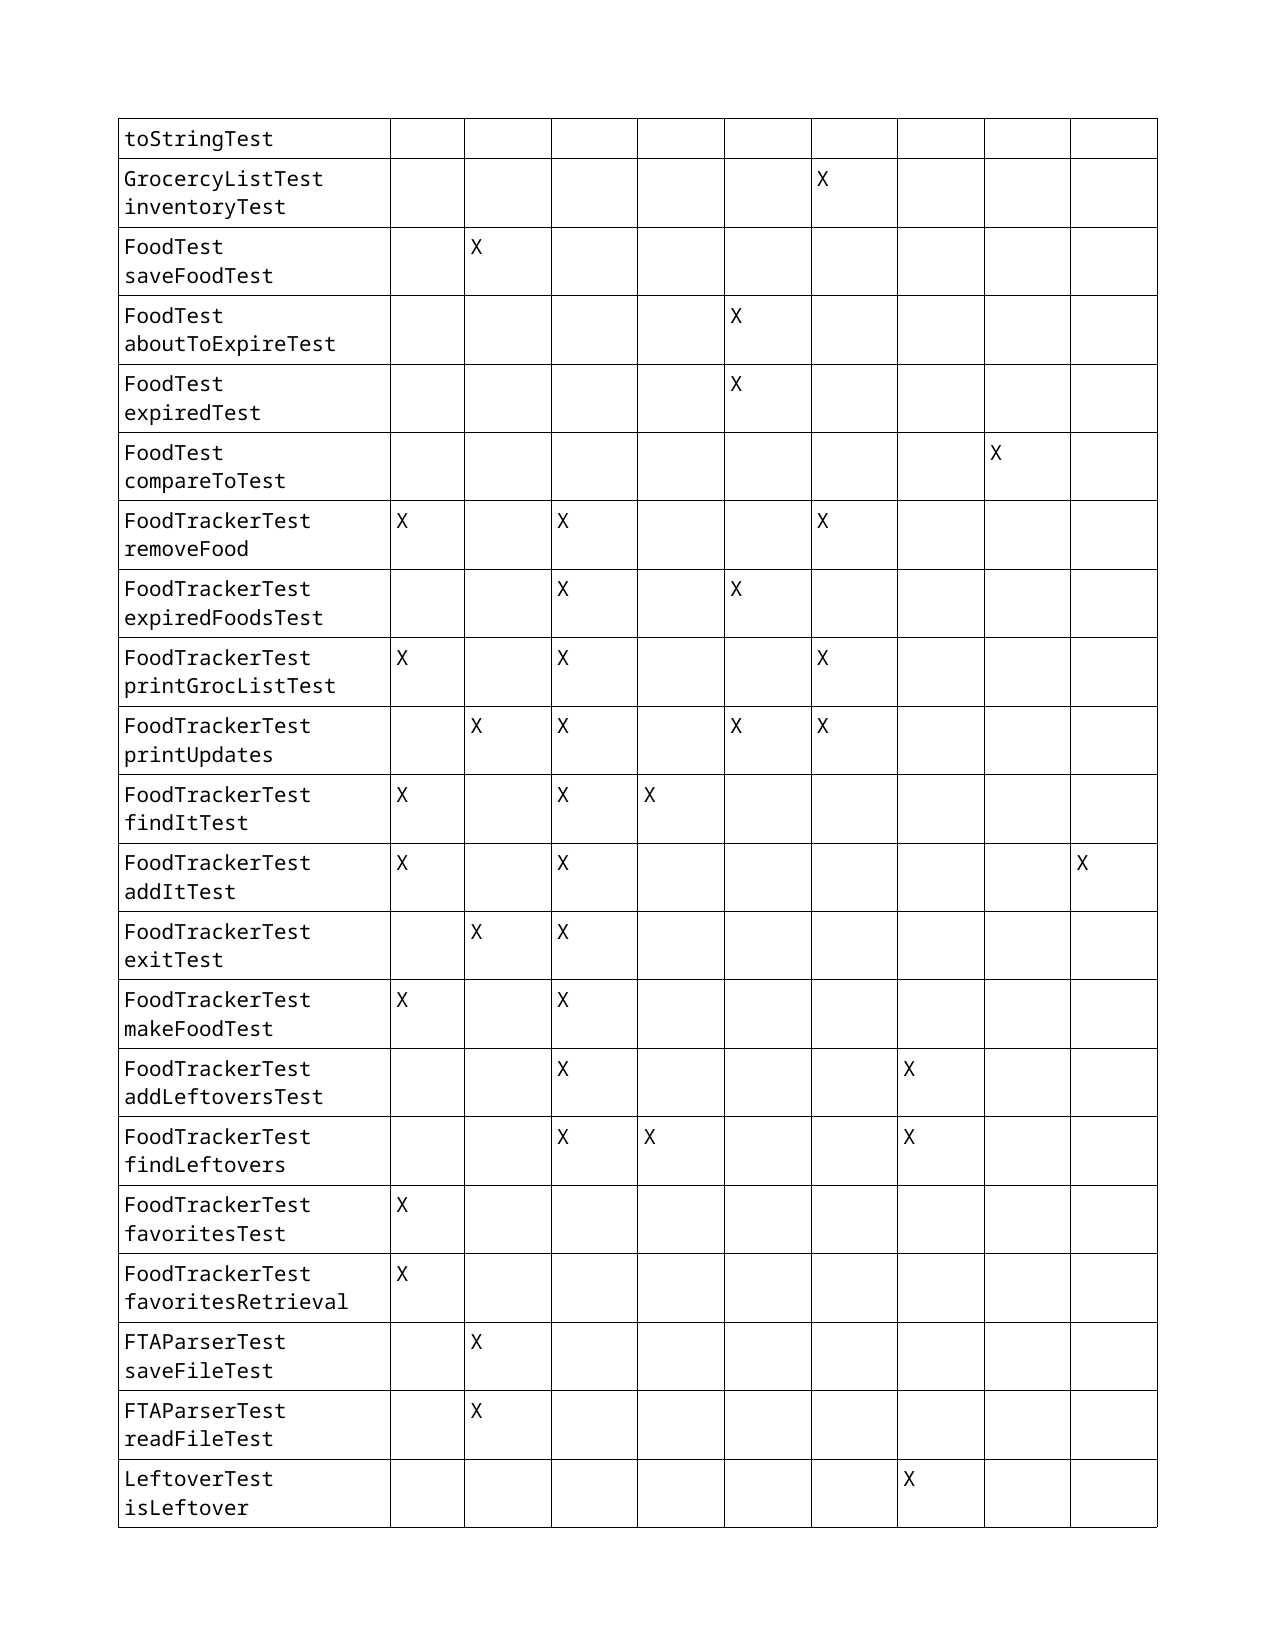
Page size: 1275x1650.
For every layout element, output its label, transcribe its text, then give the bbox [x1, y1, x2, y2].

table_cell [465, 980, 551, 1048]
table_cell [812, 365, 897, 432]
table_cell [1071, 1186, 1157, 1253]
table_cell [552, 1186, 637, 1253]
table_cell toStringTest [119, 119, 390, 158]
table_cell [391, 707, 464, 774]
table_cell FoodTrackerTest addLeftoversTest [119, 1049, 390, 1116]
table_cell [552, 433, 637, 500]
table_cell X [985, 433, 1070, 500]
table_cell FoodTest expiredTest [119, 365, 390, 432]
table_cell X [638, 1117, 724, 1185]
table_cell X [552, 844, 637, 911]
table_cell [465, 1460, 551, 1527]
table_cell [391, 912, 464, 979]
table_cell [812, 980, 897, 1048]
table_cell [638, 1323, 724, 1390]
table_cell [1071, 159, 1157, 227]
table_cell X [552, 570, 637, 637]
table_cell [725, 1323, 811, 1390]
table_cell [898, 980, 984, 1048]
table_cell FoodTrackerTest expiredFoodsTest [119, 570, 390, 637]
table_cell [985, 1460, 1070, 1527]
table_cell [725, 1460, 811, 1527]
table_cell X [812, 501, 897, 569]
table_cell X [465, 707, 551, 774]
table_cell FTAParserTest readFileTest [119, 1391, 390, 1458]
table_cell X [391, 980, 464, 1048]
table_cell [465, 433, 551, 500]
table_cell [985, 707, 1070, 774]
table_cell [985, 912, 1070, 979]
table_cell X [465, 228, 551, 295]
table_cell [898, 228, 984, 295]
table_cell [985, 1254, 1070, 1322]
table_cell [1071, 775, 1157, 842]
table_cell [391, 1460, 464, 1527]
table_cell [638, 1460, 724, 1527]
table_cell X [552, 775, 637, 842]
table_cell [465, 775, 551, 842]
table_cell [985, 638, 1070, 706]
table_cell [638, 433, 724, 500]
table_cell X [812, 707, 897, 774]
table_cell [898, 1186, 984, 1253]
table_cell [985, 119, 1070, 158]
table_cell [725, 844, 811, 911]
table_cell [638, 296, 724, 363]
table_cell [812, 1323, 897, 1390]
table_cell X [391, 844, 464, 911]
table_cell [552, 296, 637, 363]
table_cell [898, 433, 984, 500]
table_cell [391, 159, 464, 227]
table_cell FoodTrackerTest findItTest [119, 775, 390, 842]
table_cell [985, 159, 1070, 227]
table_cell [465, 296, 551, 363]
table_cell [638, 638, 724, 706]
table_cell [638, 501, 724, 569]
table_cell X [725, 365, 811, 432]
table_cell [1071, 1391, 1157, 1458]
table_cell [812, 844, 897, 911]
table_cell [1071, 638, 1157, 706]
table_cell [638, 570, 724, 637]
table_cell [985, 501, 1070, 569]
table_cell [812, 1186, 897, 1253]
table_cell [985, 365, 1070, 432]
table_cell [638, 119, 724, 158]
table_cell X [812, 638, 897, 706]
table_cell X [552, 1117, 637, 1185]
table_cell X [552, 638, 637, 706]
table_cell [725, 1254, 811, 1322]
table_cell X [552, 912, 637, 979]
table_cell [812, 296, 897, 363]
table_cell [812, 119, 897, 158]
table_cell [985, 1117, 1070, 1185]
table_cell [985, 1323, 1070, 1390]
table_cell [465, 365, 551, 432]
table_cell [898, 1323, 984, 1390]
table_cell X [391, 638, 464, 706]
table_cell [725, 775, 811, 842]
table_cell [391, 1323, 464, 1390]
table_cell [465, 570, 551, 637]
table_cell [465, 159, 551, 227]
table_cell [391, 119, 464, 158]
table_cell [898, 501, 984, 569]
table_cell [725, 638, 811, 706]
table_cell [552, 1460, 637, 1527]
table_cell [812, 228, 897, 295]
table_cell [898, 844, 984, 911]
table_cell [898, 296, 984, 363]
table_cell [465, 1186, 551, 1253]
table_cell [638, 159, 724, 227]
table_cell [725, 980, 811, 1048]
table_cell FTAParserTest saveFileTest [119, 1323, 390, 1390]
table_cell X [552, 501, 637, 569]
table_cell [812, 912, 897, 979]
table_cell X [391, 1254, 464, 1322]
table_cell [465, 119, 551, 158]
table_cell [1071, 228, 1157, 295]
table_cell [638, 912, 724, 979]
table_cell [985, 775, 1070, 842]
table_cell [1071, 1049, 1157, 1116]
table_cell X [638, 775, 724, 842]
table_cell [638, 707, 724, 774]
table_cell [1071, 119, 1157, 158]
table_cell X [465, 1323, 551, 1390]
table_cell [898, 707, 984, 774]
table_cell [725, 912, 811, 979]
table_cell [812, 570, 897, 637]
table_cell [898, 1391, 984, 1458]
table_cell [725, 501, 811, 569]
table_cell X [552, 980, 637, 1048]
table_cell [391, 1391, 464, 1458]
table_cell [391, 296, 464, 363]
table_cell [812, 1254, 897, 1322]
table_cell [725, 228, 811, 295]
table_cell [391, 570, 464, 637]
table_cell [552, 365, 637, 432]
table_cell FoodTrackerTest removeFood [119, 501, 390, 569]
table_cell FoodTest aboutToExpireTest [119, 296, 390, 363]
table_cell X [391, 1186, 464, 1253]
table_cell FoodTrackerTest exitTest [119, 912, 390, 979]
table_cell LeftoverTest isLeftover [119, 1460, 390, 1527]
table_cell [552, 1254, 637, 1322]
table_cell [898, 159, 984, 227]
table_cell X [725, 570, 811, 637]
table_cell X [391, 775, 464, 842]
table_cell X [552, 1049, 637, 1116]
table_cell [1071, 1460, 1157, 1527]
table_cell [812, 1049, 897, 1116]
table_cell [898, 119, 984, 158]
table_cell [725, 119, 811, 158]
table_cell X [391, 501, 464, 569]
table_cell [985, 1391, 1070, 1458]
table_cell GrocercyListTest inventoryTest [119, 159, 390, 227]
table_cell [1071, 1254, 1157, 1322]
table_cell [985, 844, 1070, 911]
table_cell X [725, 707, 811, 774]
table_cell FoodTrackerTest addItTest [119, 844, 390, 911]
table_cell [985, 1186, 1070, 1253]
table_cell [725, 1049, 811, 1116]
table_cell X [465, 1391, 551, 1458]
table_cell [638, 1254, 724, 1322]
table_cell [391, 228, 464, 295]
table_cell FoodTrackerTest findLeftovers [119, 1117, 390, 1185]
table_cell [985, 570, 1070, 637]
table_cell [391, 1049, 464, 1116]
table_cell [985, 1049, 1070, 1116]
table_cell [725, 1391, 811, 1458]
table_cell [1071, 433, 1157, 500]
table_cell [638, 365, 724, 432]
table_cell X [898, 1049, 984, 1116]
table_cell [898, 570, 984, 637]
table_cell [1071, 707, 1157, 774]
table_cell [465, 638, 551, 706]
table_cell FoodTest compareToTest [119, 433, 390, 500]
table_cell [725, 159, 811, 227]
table_cell X [812, 159, 897, 227]
table_cell [638, 980, 724, 1048]
table_cell FoodTrackerTest makeFoodTest [119, 980, 390, 1048]
table_cell [1071, 365, 1157, 432]
table_cell [552, 1391, 637, 1458]
table_cell X [552, 707, 637, 774]
table_cell [465, 844, 551, 911]
table_cell [552, 119, 637, 158]
table_cell [1071, 1117, 1157, 1185]
table_cell FoodTest saveFoodTest [119, 228, 390, 295]
table_cell [985, 980, 1070, 1048]
table_cell [638, 844, 724, 911]
table_cell [552, 228, 637, 295]
table_cell X [898, 1460, 984, 1527]
table_cell [898, 912, 984, 979]
table_cell [552, 159, 637, 227]
table_cell [985, 228, 1070, 295]
table_cell [465, 1117, 551, 1185]
table_cell [898, 365, 984, 432]
table_cell FoodTrackerTest favoritesTest [119, 1186, 390, 1253]
table_cell [898, 638, 984, 706]
table_cell [391, 433, 464, 500]
table_cell [812, 433, 897, 500]
table_cell [638, 228, 724, 295]
table_cell [812, 1391, 897, 1458]
table_cell X [725, 296, 811, 363]
table_cell [725, 1117, 811, 1185]
table_cell [638, 1391, 724, 1458]
table_cell [1071, 980, 1157, 1048]
table_cell [465, 501, 551, 569]
table_cell X [465, 912, 551, 979]
table_cell [898, 1254, 984, 1322]
table_cell [1071, 1323, 1157, 1390]
table_cell [898, 775, 984, 842]
table_cell [812, 1460, 897, 1527]
table_cell FoodTrackerTest favoritesRetrieval [119, 1254, 390, 1322]
table_cell [1071, 501, 1157, 569]
table_cell [552, 1323, 637, 1390]
table_cell [465, 1254, 551, 1322]
table_cell [1071, 912, 1157, 979]
table_cell [465, 1049, 551, 1116]
table_cell [812, 775, 897, 842]
table_cell [391, 1117, 464, 1185]
table_cell FoodTrackerTest printUpdates [119, 707, 390, 774]
table_cell [391, 365, 464, 432]
table_cell X [898, 1117, 984, 1185]
table_cell [1071, 570, 1157, 637]
table_cell [725, 433, 811, 500]
table_cell [638, 1186, 724, 1253]
table_cell [638, 1049, 724, 1116]
table_cell [725, 1186, 811, 1253]
table_cell [985, 296, 1070, 363]
table_cell [812, 1117, 897, 1185]
table_cell X [1071, 844, 1157, 911]
table_cell [1071, 296, 1157, 363]
table_cell FoodTrackerTest printGrocListTest [119, 638, 390, 706]
